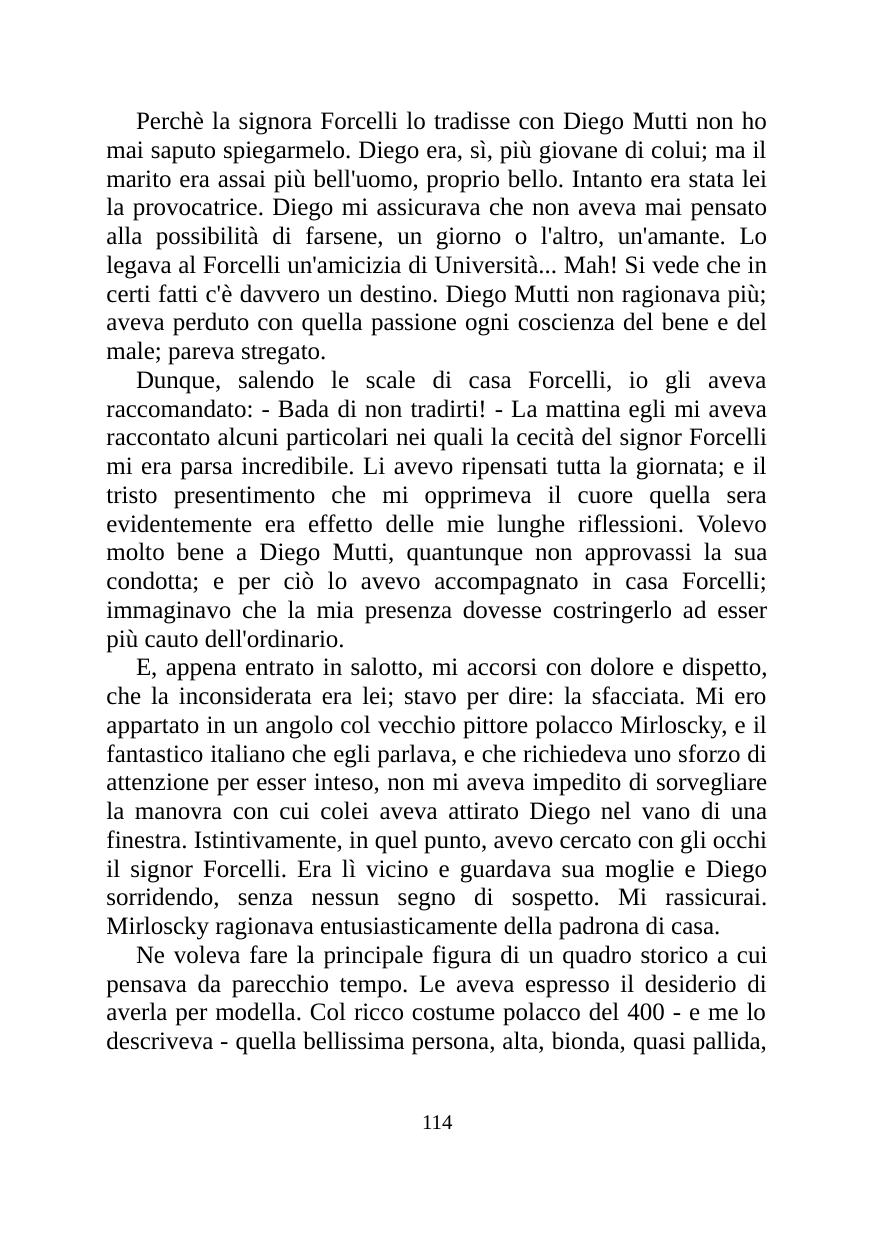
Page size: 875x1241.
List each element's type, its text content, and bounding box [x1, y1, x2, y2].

text Perchè la signora Forcelli lo tradisse con Diego Mutti non ho mai saputo spiegarmelo. Diego era, sì, più giovane di colui; ma il marito era assai più bell'uomo, proprio bello. Intanto era stata lei la provocatrice. Diego mi assicurava che non aveva mai pensato alla possibilità di farsene, un giorno o l'altro, un'amante. Lo legava al Forcelli un'amicizia di Università... Mah! Si vede che in certi fatti c'è davvero un destino. Diego Mutti non ragionava più; aveva perduto con quella passione ogni coscienza del bene e del male; pareva stregato. [106, 106, 768, 365]
text E, appena entrato in salotto, mi accorsi con dolore e dispetto, che la inconsiderata era lei; stavo per dire: la sfacciata. Mi ero appartato in un angolo col vecchio pittore polacco Mirloscky, e il fantastico italiano che egli parlava, e che richiedeva uno sforzo di attenzione per esser inteso, non mi aveva impedito di sorvegliare la manovra con cui colei aveva attirato Diego nel vano di una finestra. Istintivamente, in quel punto, avevo cercato con gli occhi il signor Forcelli. Era lì vicino e guardava sua moglie e Diego sorridendo, senza nessun segno di sospetto. Mi rassicurai. Mirloscky ragionava entusiasticamente della padrona di casa. [106, 652, 768, 940]
text Ne voleva fare la principale figura di un quadro storico a cui pensava da parecchio tempo. Le aveva espresso il desiderio di averla per modella. Col ricco costume polacco del 400 - e me lo descriveva - quella bellissima persona, alta, bionda, quasi pallida, [106, 940, 768, 1055]
text Dunque, salendo le scale di casa Forcelli, io gli aveva raccomandato: - Bada di non tradirti! - La mattina egli mi aveva raccontato alcuni particolari nei quali la cecità del signor Forcelli mi era parsa incredibile. Li avevo ripensati tutta la giornata; e il tristo presentimento che mi opprimeva il cuore quella sera evidentemente era effetto delle mie lunghe riflessioni. Volevo molto bene a Diego Mutti, quantunque non approvassi la sua condotta; e per ciò lo avevo accompagnato in casa Forcelli; immaginavo che la mia presenza dovesse costringerlo ad esser più cauto dell'ordinario. [106, 365, 768, 652]
